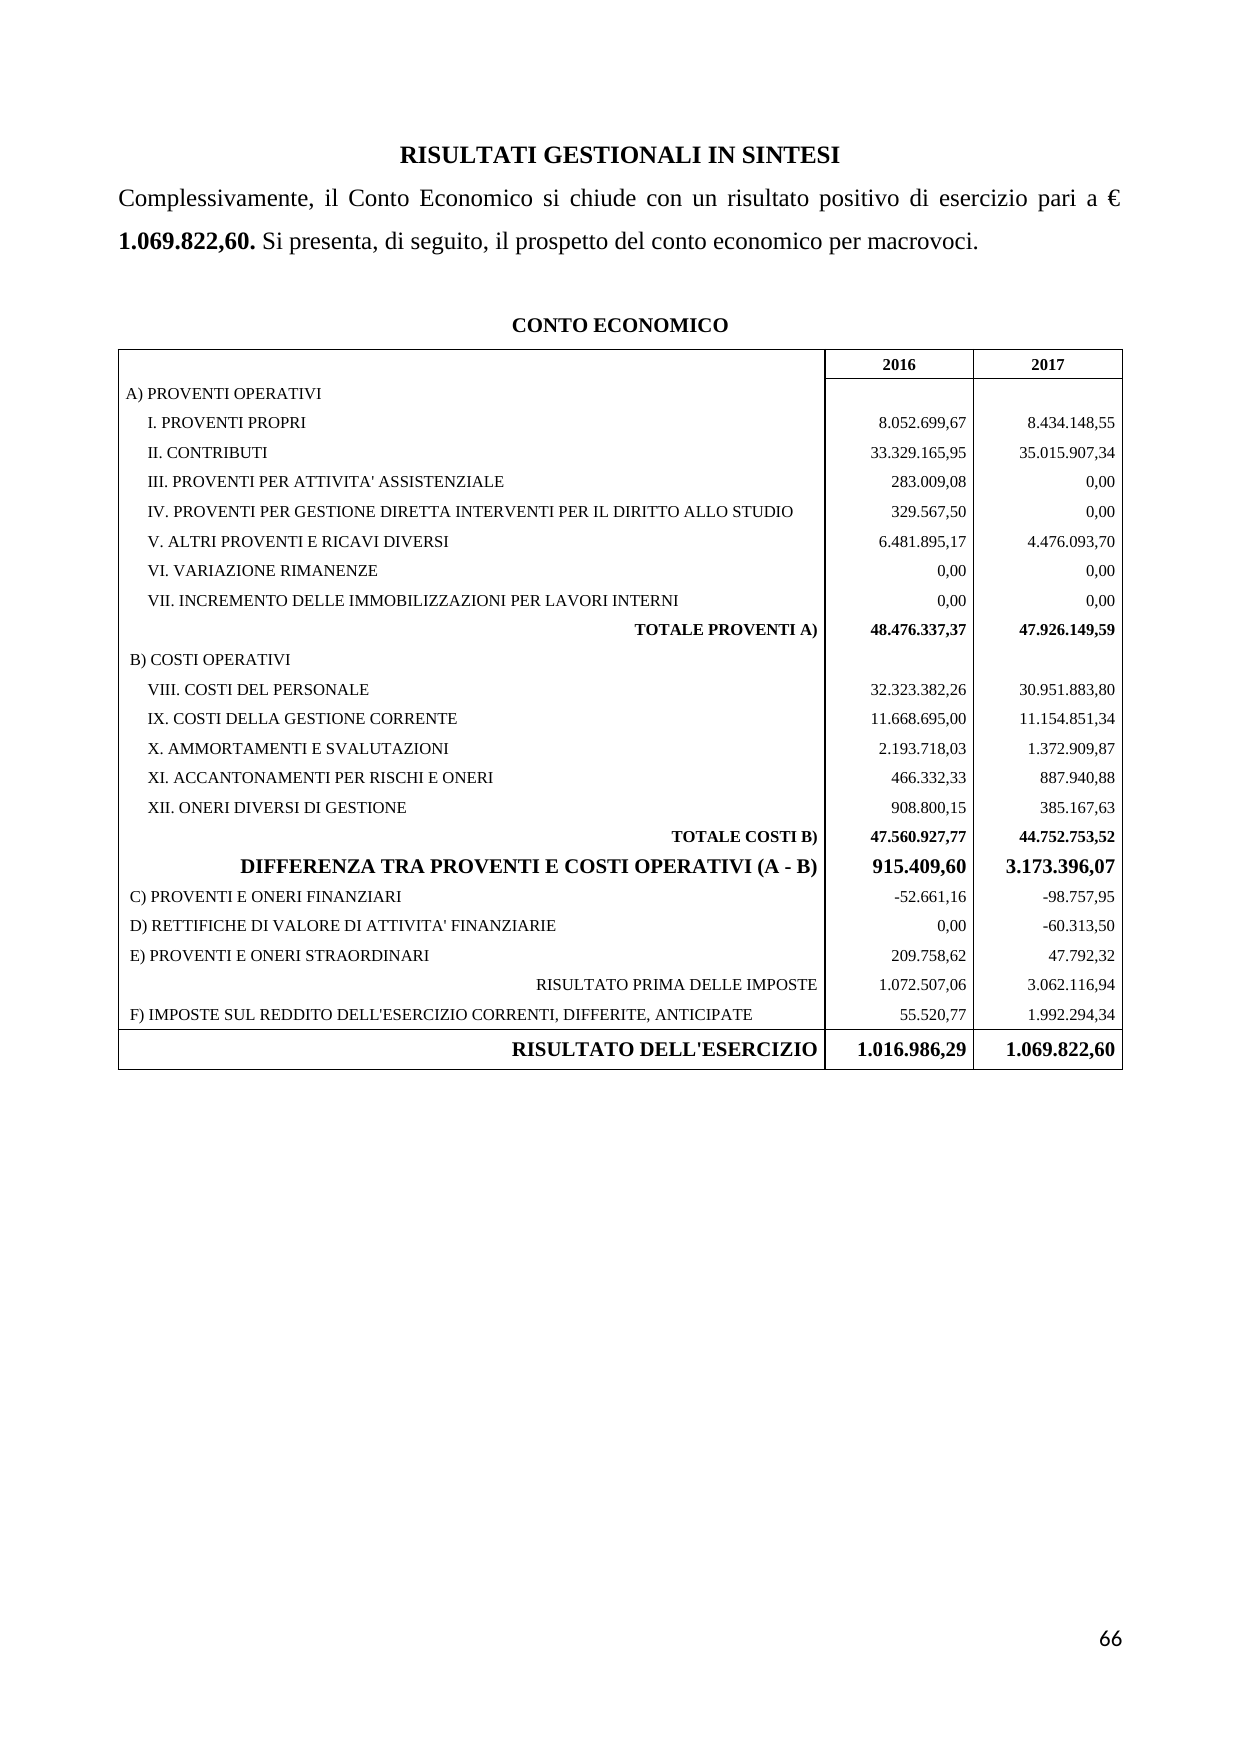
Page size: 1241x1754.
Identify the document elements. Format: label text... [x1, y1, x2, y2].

table_cell 48.476.337,37 [826, 615, 973, 644]
table_cell 35.015.907,34 [974, 438, 1122, 467]
table_cell 33.329.165,95 [826, 438, 973, 467]
table_cell 55.520,77 [826, 1000, 973, 1029]
table_cell 887.940,88 [974, 763, 1122, 792]
table_cell 30.951.883,80 [974, 674, 1122, 704]
table_cell 8.052.699,67 [826, 408, 973, 437]
table_cell 47.926.149,59 [974, 615, 1122, 644]
table_cell II. CONTRIBUTI [119, 438, 824, 467]
table_cell V. ALTRI PROVENTI E RICAVI DIVERSI [119, 526, 824, 556]
table_cell 329.567,50 [826, 497, 973, 526]
table_cell IX. COSTI DELLA GESTIONE CORRENTE [119, 704, 824, 733]
table_cell 47.560.927,77 [826, 822, 973, 852]
table_cell I. PROVENTI PROPRI [119, 408, 824, 437]
table_cell [826, 645, 973, 674]
table_cell VI. VARIAZIONE RIMANENZE [119, 556, 824, 585]
table_cell 32.323.382,26 [826, 674, 973, 704]
table_cell 1.072.507,06 [826, 970, 973, 999]
table_cell IV. PROVENTI PER GESTIONE DIRETTA INTERVENTI PER IL DIRITTO ALLO STUDIO [119, 497, 824, 526]
table_cell B) COSTI OPERATIVI [119, 645, 824, 674]
table_header [119, 350, 824, 378]
table_header 2017 [974, 350, 1122, 378]
table_cell 209.758,62 [826, 940, 973, 970]
table_cell F) IMPOSTE SUL REDDITO DELL'ESERCIZIO CORRENTI, DIFFERITE, ANTICIPATE [119, 1000, 824, 1029]
table_cell C) PROVENTI E ONERI FINANZIARI [119, 881, 824, 911]
table_cell 0,00 [826, 911, 973, 940]
table_cell 1.016.986,29 [826, 1030, 973, 1069]
table_cell [974, 379, 1122, 408]
table_cell 6.481.895,17 [826, 526, 973, 556]
table_cell D) RETTIFICHE DI VALORE DI ATTIVITA' FINANZIARIE [119, 911, 824, 940]
table_cell 1.372.909,87 [974, 733, 1122, 763]
text Complessivamente, il Conto Economico si chiude con un risultato positivo di esercizio pari a € 1.069.822,60. Si presenta, di seguito, il prospetto del conto economico per macrovoci. [118, 183, 1122, 255]
table_cell TOTALE COSTI B) [119, 822, 824, 852]
table_cell 2.193.718,03 [826, 733, 973, 763]
table_cell 3.173.396,07 [974, 852, 1122, 881]
table_cell 0,00 [826, 556, 973, 585]
table_cell -52.661,16 [826, 881, 973, 911]
table_cell 0,00 [974, 585, 1122, 615]
table_cell 908.800,15 [826, 793, 973, 822]
table_cell 3.062.116,94 [974, 970, 1122, 999]
table_cell 1.069.822,60 [974, 1030, 1122, 1069]
table_cell X. AMMORTAMENTI E SVALUTAZIONI [119, 733, 824, 763]
table_cell 8.434.148,55 [974, 408, 1122, 437]
table_cell 11.668.695,00 [826, 704, 973, 733]
table_cell III. PROVENTI PER ATTIVITA' ASSISTENZIALE [119, 467, 824, 497]
table_cell 915.409,60 [826, 852, 973, 881]
table_cell 4.476.093,70 [974, 526, 1122, 556]
table_cell 47.792,32 [974, 940, 1122, 970]
table_cell E) PROVENTI E ONERI STRAORDINARI [119, 940, 824, 970]
table_cell 1.992.294,34 [974, 1000, 1122, 1029]
table_cell A) PROVENTI OPERATIVI [119, 378, 824, 408]
table_cell 11.154.851,34 [974, 704, 1122, 733]
table_cell 385.167,63 [974, 793, 1122, 822]
table_cell 466.332,33 [826, 763, 973, 792]
table_cell 0,00 [826, 585, 973, 615]
table_cell 283.009,08 [826, 467, 973, 497]
table_cell [974, 645, 1122, 674]
text RISULTATI GESTIONALI IN SINTESI [118, 140, 1122, 169]
table_cell XII. ONERI DIVERSI DI GESTIONE [119, 793, 824, 822]
table_cell VIII. COSTI DEL PERSONALE [119, 674, 824, 704]
table_cell TOTALE PROVENTI A) [119, 615, 824, 644]
text CONTO ECONOMICO [118, 313, 1122, 337]
table_cell VII. INCREMENTO DELLE IMMOBILIZZAZIONI PER LAVORI INTERNI [119, 585, 824, 615]
table_cell DIFFERENZA TRA PROVENTI E COSTI OPERATIVI (A - B) [119, 852, 824, 881]
table_cell 0,00 [974, 467, 1122, 497]
table_cell 44.752.753,52 [974, 822, 1122, 852]
table_cell 0,00 [974, 556, 1122, 585]
table_cell 0,00 [974, 497, 1122, 526]
table_cell XI. ACCANTONAMENTI PER RISCHI E ONERI [119, 763, 824, 792]
table_cell -60.313,50 [974, 911, 1122, 940]
table_cell -98.757,95 [974, 881, 1122, 911]
table_header 2016 [826, 350, 973, 378]
table_cell RISULTATO DELL'ESERCIZIO [119, 1030, 824, 1069]
table_cell [826, 379, 973, 408]
table_cell RISULTATO PRIMA DELLE IMPOSTE [119, 970, 824, 999]
